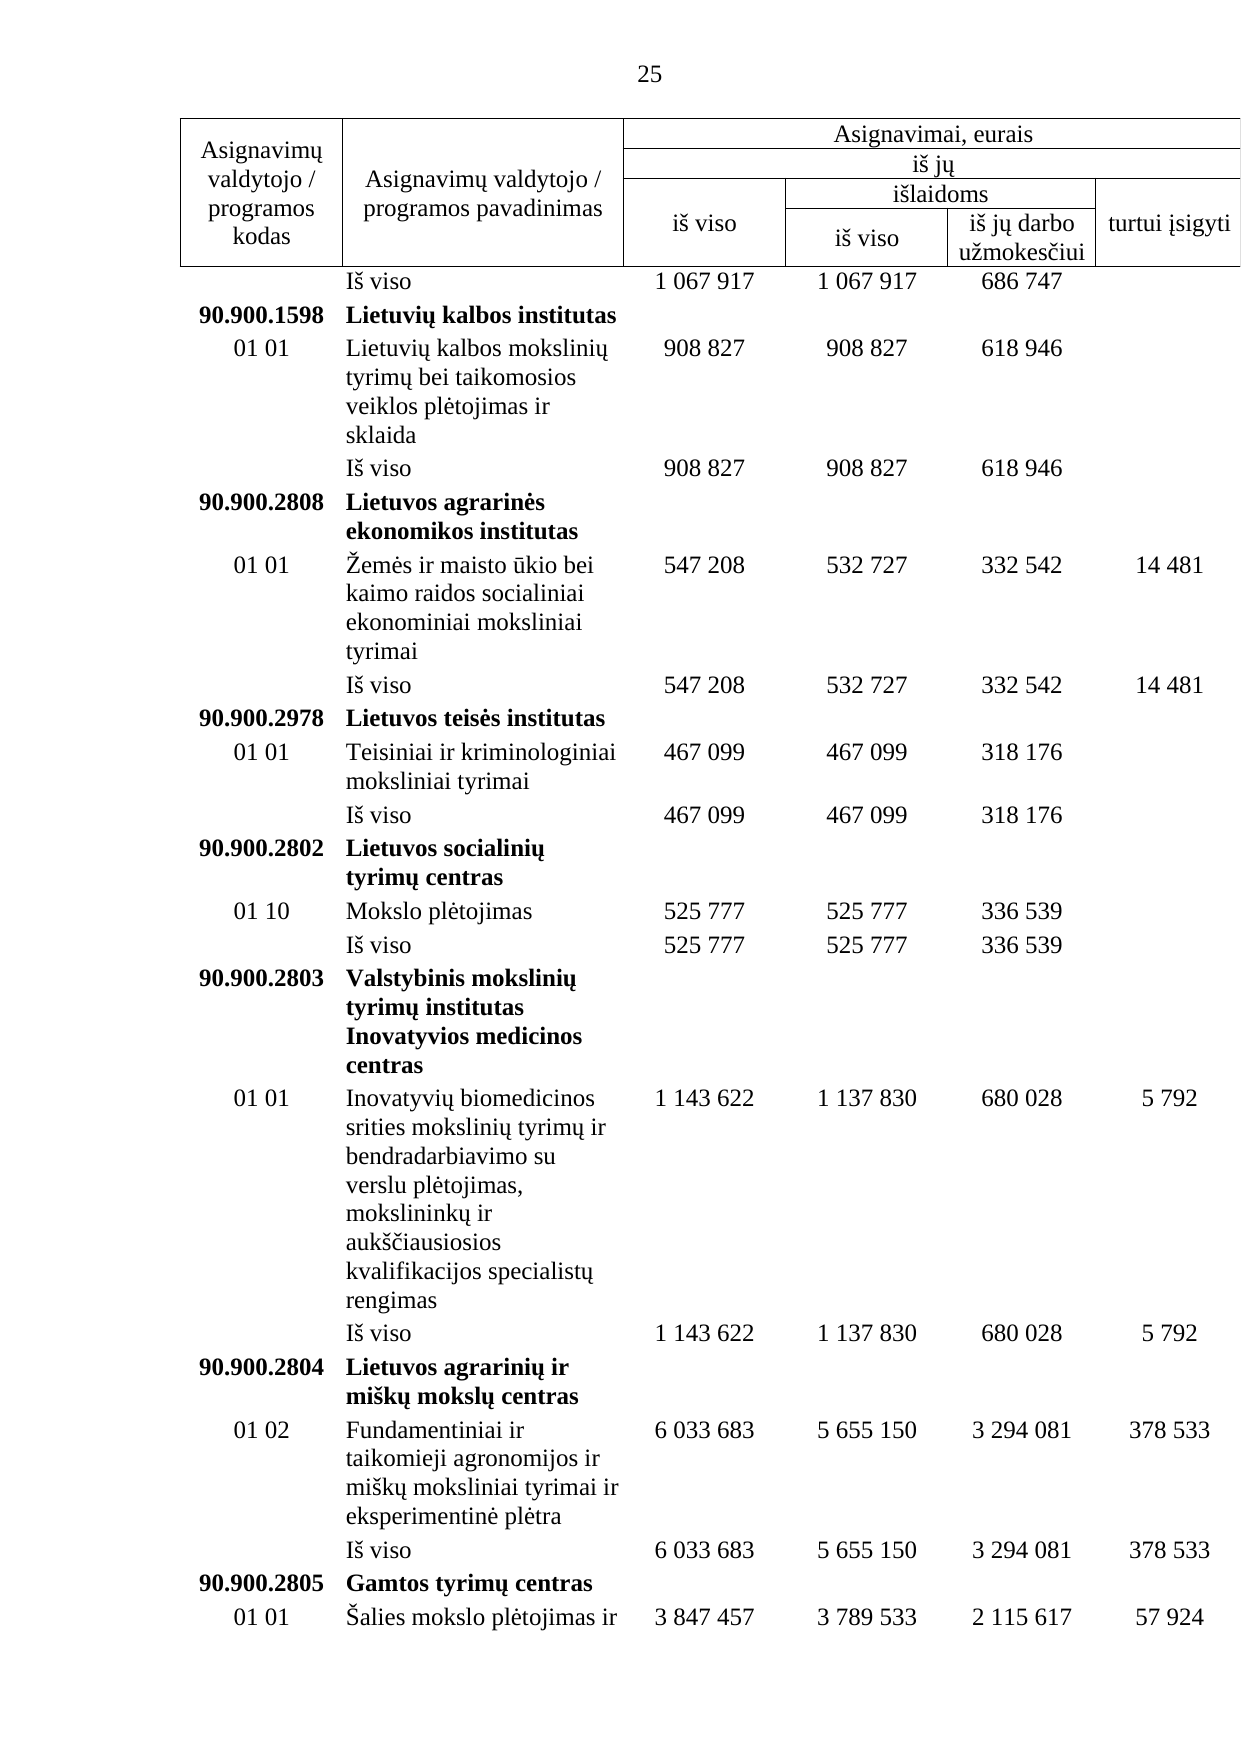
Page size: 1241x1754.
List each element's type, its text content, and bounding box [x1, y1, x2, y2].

table_cell [786, 300, 948, 333]
table_cell [1096, 334, 1240, 453]
table_cell 525 777 [786, 930, 948, 963]
table_cell Žemės ir maisto ūkio bei kaimo raidos socialiniai ekonominiai moksliniai tyrimai [343, 550, 623, 670]
table_cell [786, 964, 948, 1083]
table_cell Lietuvos socialinių tyrimų centras [343, 834, 623, 896]
table_cell 1 137 830 [786, 1319, 948, 1352]
table_cell iš viso [786, 209, 947, 266]
table_cell 5 655 150 [786, 1415, 948, 1535]
table_cell 686 747 [948, 267, 1096, 300]
table_cell 6 033 683 [623, 1535, 786, 1568]
table_cell Iš viso [343, 267, 623, 300]
table_cell 2 115 617 [948, 1602, 1096, 1631]
table_cell Lietuvių kalbos institutas [343, 300, 623, 333]
table_cell [948, 300, 1096, 333]
table_cell [948, 487, 1096, 550]
table_cell 5 792 [1096, 1319, 1240, 1352]
table_cell 90.900.1598 [180, 300, 343, 333]
table_header Asignavimų valdytojo / programos kodas [181, 119, 342, 266]
table_cell 680 028 [948, 1084, 1096, 1318]
table_cell Lietuvos teisės institutas [343, 704, 623, 737]
table_cell turtui įsigyti [1096, 179, 1240, 266]
table_cell 57 924 [1096, 1602, 1240, 1631]
table_cell 90.900.2804 [180, 1352, 343, 1415]
table_cell 90.900.2802 [180, 834, 343, 896]
table_cell 525 777 [623, 930, 786, 963]
table_cell Fundamentiniai ir taikomieji agronomijos ir miškų moksliniai tyrimai ir eksperimentinė plėtra [343, 1415, 623, 1535]
table_cell Lietuvių kalbos mokslinių tyrimų bei taikomosios veiklos plėtojimas ir sklaida [343, 334, 623, 453]
table_cell [1096, 300, 1240, 333]
table_cell [786, 1352, 948, 1415]
table_cell 680 028 [948, 1319, 1096, 1352]
table_header Asignavimų valdytojo / programos pavadinimas [343, 119, 623, 266]
table_cell 01 02 [180, 1415, 343, 1535]
table_cell [948, 1352, 1096, 1415]
table_cell 5 792 [1096, 1084, 1240, 1318]
table_cell 01 01 [180, 1084, 343, 1318]
table_cell Lietuvos agrarinių ir miškų mokslų centras [343, 1352, 623, 1415]
table_cell [180, 1319, 343, 1352]
table_cell 90.900.2808 [180, 487, 343, 550]
table_cell [623, 964, 786, 1083]
table_cell 467 099 [623, 800, 786, 833]
table_header Asignavimai, eurais [624, 119, 1240, 148]
table_cell Valstybinis mokslinių tyrimų institutas Inovatyvios medicinos centras [343, 964, 623, 1083]
table_cell [180, 670, 343, 703]
table_cell [786, 834, 948, 896]
table_cell [1096, 896, 1240, 930]
table_cell 318 176 [948, 800, 1096, 833]
table_cell Gamtos tyrimų centras [343, 1569, 623, 1602]
table_cell [623, 1352, 786, 1415]
table_cell 6 033 683 [623, 1415, 786, 1535]
table_cell 908 827 [786, 334, 948, 453]
table_cell 908 827 [786, 454, 948, 487]
table_cell [180, 930, 343, 963]
table_cell 14 481 [1096, 670, 1240, 703]
table_cell 618 946 [948, 454, 1096, 487]
table_cell 525 777 [786, 896, 948, 930]
table_cell 467 099 [786, 800, 948, 833]
table_cell 467 099 [786, 737, 948, 800]
table_cell Lietuvos agrarinės ekonomikos institutas [343, 487, 623, 550]
table_cell 547 208 [623, 670, 786, 703]
table_cell iš jų [624, 149, 1240, 178]
table_cell Teisiniai ir kriminologiniai moksliniai tyrimai [343, 737, 623, 800]
table_cell [1096, 834, 1240, 896]
table_cell Mokslo plėtojimas [343, 896, 623, 930]
table_cell 01 01 [180, 334, 343, 453]
table_cell 467 099 [623, 737, 786, 800]
table_cell [623, 487, 786, 550]
table_cell 01 01 [180, 1602, 343, 1631]
table_cell [948, 704, 1096, 737]
table_cell [1096, 930, 1240, 963]
table_cell iš jų darbo užmokesčiui [948, 209, 1095, 266]
table_cell [948, 834, 1096, 896]
table_cell 532 727 [786, 550, 948, 670]
table_cell 378 533 [1096, 1415, 1240, 1535]
table_cell [1096, 704, 1240, 737]
table_cell 332 542 [948, 550, 1096, 670]
table_cell išlaidoms [786, 179, 1095, 207]
table_cell 01 01 [180, 737, 343, 800]
table_cell 332 542 [948, 670, 1096, 703]
table_cell 318 176 [948, 737, 1096, 800]
table_cell 90.900.2978 [180, 704, 343, 737]
table_cell [1096, 1569, 1240, 1602]
table_cell [786, 704, 948, 737]
table_cell [1096, 454, 1240, 487]
table_cell [786, 1569, 948, 1602]
table_cell 3 789 533 [786, 1602, 948, 1631]
table_cell [1096, 800, 1240, 833]
table_cell [623, 834, 786, 896]
table_cell [1096, 964, 1240, 1083]
table_cell iš viso [624, 179, 785, 266]
table_cell [1096, 1352, 1240, 1415]
table_cell 3 847 457 [623, 1602, 786, 1631]
table_cell Iš viso [343, 800, 623, 833]
table_cell 1 067 917 [623, 267, 786, 300]
table_cell [623, 704, 786, 737]
table_cell 908 827 [623, 454, 786, 487]
table_cell 618 946 [948, 334, 1096, 453]
table_cell [948, 1569, 1096, 1602]
table_cell 01 01 [180, 550, 343, 670]
table_cell 378 533 [1096, 1535, 1240, 1568]
table_cell 1 143 622 [623, 1084, 786, 1318]
table_cell [180, 454, 343, 487]
table_cell [1096, 267, 1240, 300]
table_cell Iš viso [343, 670, 623, 703]
table_cell [948, 964, 1096, 1083]
table_cell 1 067 917 [786, 267, 948, 300]
table_cell [180, 1535, 343, 1568]
table_cell 1 143 622 [623, 1319, 786, 1352]
table_cell Šalies mokslo plėtojimas ir [343, 1602, 623, 1631]
table_cell 3 294 081 [948, 1415, 1096, 1535]
table_cell 3 294 081 [948, 1535, 1096, 1568]
table_cell [1096, 487, 1240, 550]
table_cell Iš viso [343, 1535, 623, 1568]
table_cell Iš viso [343, 1319, 623, 1352]
table_cell 90.900.2803 [180, 964, 343, 1083]
table_cell 90.900.2805 [180, 1569, 343, 1602]
table_cell 336 539 [948, 896, 1096, 930]
table_cell [786, 487, 948, 550]
table_cell 908 827 [623, 334, 786, 453]
table_cell 547 208 [623, 550, 786, 670]
table_cell Inovatyvių biomedicinos srities mokslinių tyrimų ir bendradarbiavimo su verslu plėtojimas, mokslininkų ir aukščiausiosios kvalifikacijos specialistų rengimas [343, 1084, 623, 1318]
table_cell 336 539 [948, 930, 1096, 963]
table_cell 14 481 [1096, 550, 1240, 670]
table_cell 1 137 830 [786, 1084, 948, 1318]
table_cell Iš viso [343, 930, 623, 963]
table_cell 532 727 [786, 670, 948, 703]
table_cell [623, 1569, 786, 1602]
table_cell 01 10 [180, 896, 343, 930]
table_cell [180, 800, 343, 833]
table_cell [1096, 737, 1240, 800]
table_cell [623, 300, 786, 333]
table_cell Iš viso [343, 454, 623, 487]
table_cell 525 777 [623, 896, 786, 930]
table_cell [180, 267, 343, 300]
table_cell 5 655 150 [786, 1535, 948, 1568]
